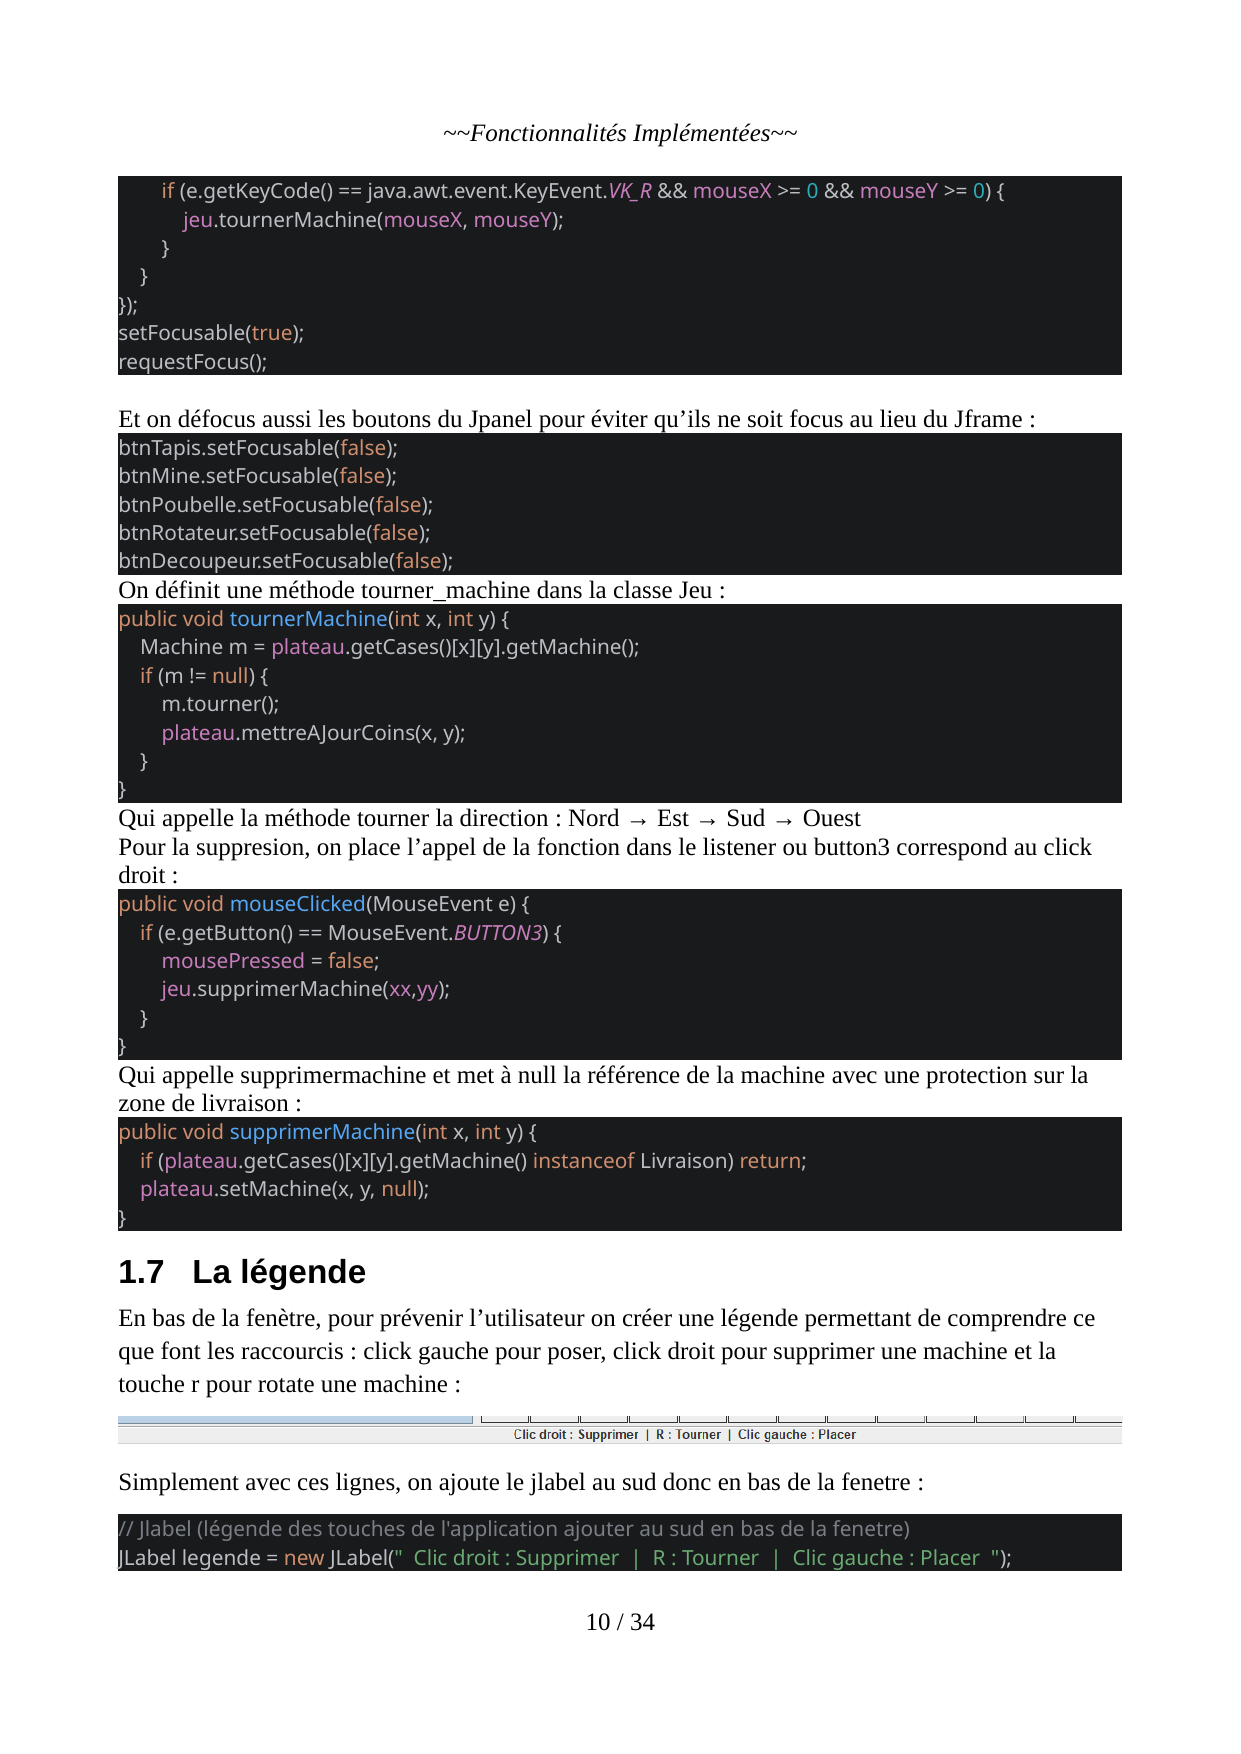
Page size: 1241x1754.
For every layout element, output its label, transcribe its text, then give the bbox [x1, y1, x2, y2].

text btnTapis.setFocusable(false); btnMine.setFocusable(false); btnPoubelle.setFocusable(false); btnRotateur.setFocusable(false); btnDecoupeur.setFocusable(false); [118, 433, 1122, 575]
text // Jlabel (légende des touches de l'application ajouter au sud en bas de la fenetre) JLabel legende = new JLabel(" Clic droit : Supprimer | R : Tourner | Clic gauche : Placer "); [118, 1514, 1122, 1571]
text Simplement avec ces lignes, on ajoute le jlabel au sud donc en bas de la fenetre : [118, 1444, 1122, 1496]
text Et on défocus aussi les boutons du Jpanel pour éviter qu’ils ne soit focus au lieu du Jframe : [118, 404, 1122, 433]
text public void tournerMachine(int x, int y) { Machine m = plateau.getCases()[x][y].getMachine(); if (m != null) { m.tourner(); plateau.mettreAJourCoins(x, y); } } [118, 604, 1122, 803]
text En bas de la fenètre, pour prévenir l’utilisateur on créer une légende permettant de comprendre ce que font les raccourcis : click gauche pour poser, click droit pour supprimer une machine et la touche r pour rotate une machine : [118, 1303, 1122, 1398]
picture [118, 1416, 1123, 1444]
text Qui appelle la méthode tourner la direction : Nord → Est → Sud → Ouest [118, 803, 1122, 832]
text if (e.getKeyCode() == java.awt.event.KeyEvent.VK_R && mouseX >= 0 && mouseY >= 0) { jeu.tournerMachine(mouseX, mouseY); } } }); setFocusable(true); requestFocus(); [118, 176, 1122, 375]
subtitle La légende [118, 1252, 1122, 1290]
text public void mouseClicked(MouseEvent e) { if (e.getButton() == MouseEvent.BUTTON3) { mousePressed = false; jeu.supprimerMachine(xx,yy); } } [118, 889, 1122, 1060]
text Pour la suppresion, on place l’appel de la fonction dans le listener ou button3 correspond au click droit : [118, 832, 1122, 889]
text Qui appelle supprimermachine et met à null la référence de la machine avec une protection sur la zone de livraison : [118, 1060, 1122, 1117]
text public void supprimerMachine(int x, int y) { if (plateau.getCases()[x][y].getMachine() instanceof Livraison) return; plateau.setMachine(x, y, null); } [118, 1117, 1122, 1231]
text On définit une méthode tourner_machine dans la classe Jeu : [118, 575, 1122, 604]
